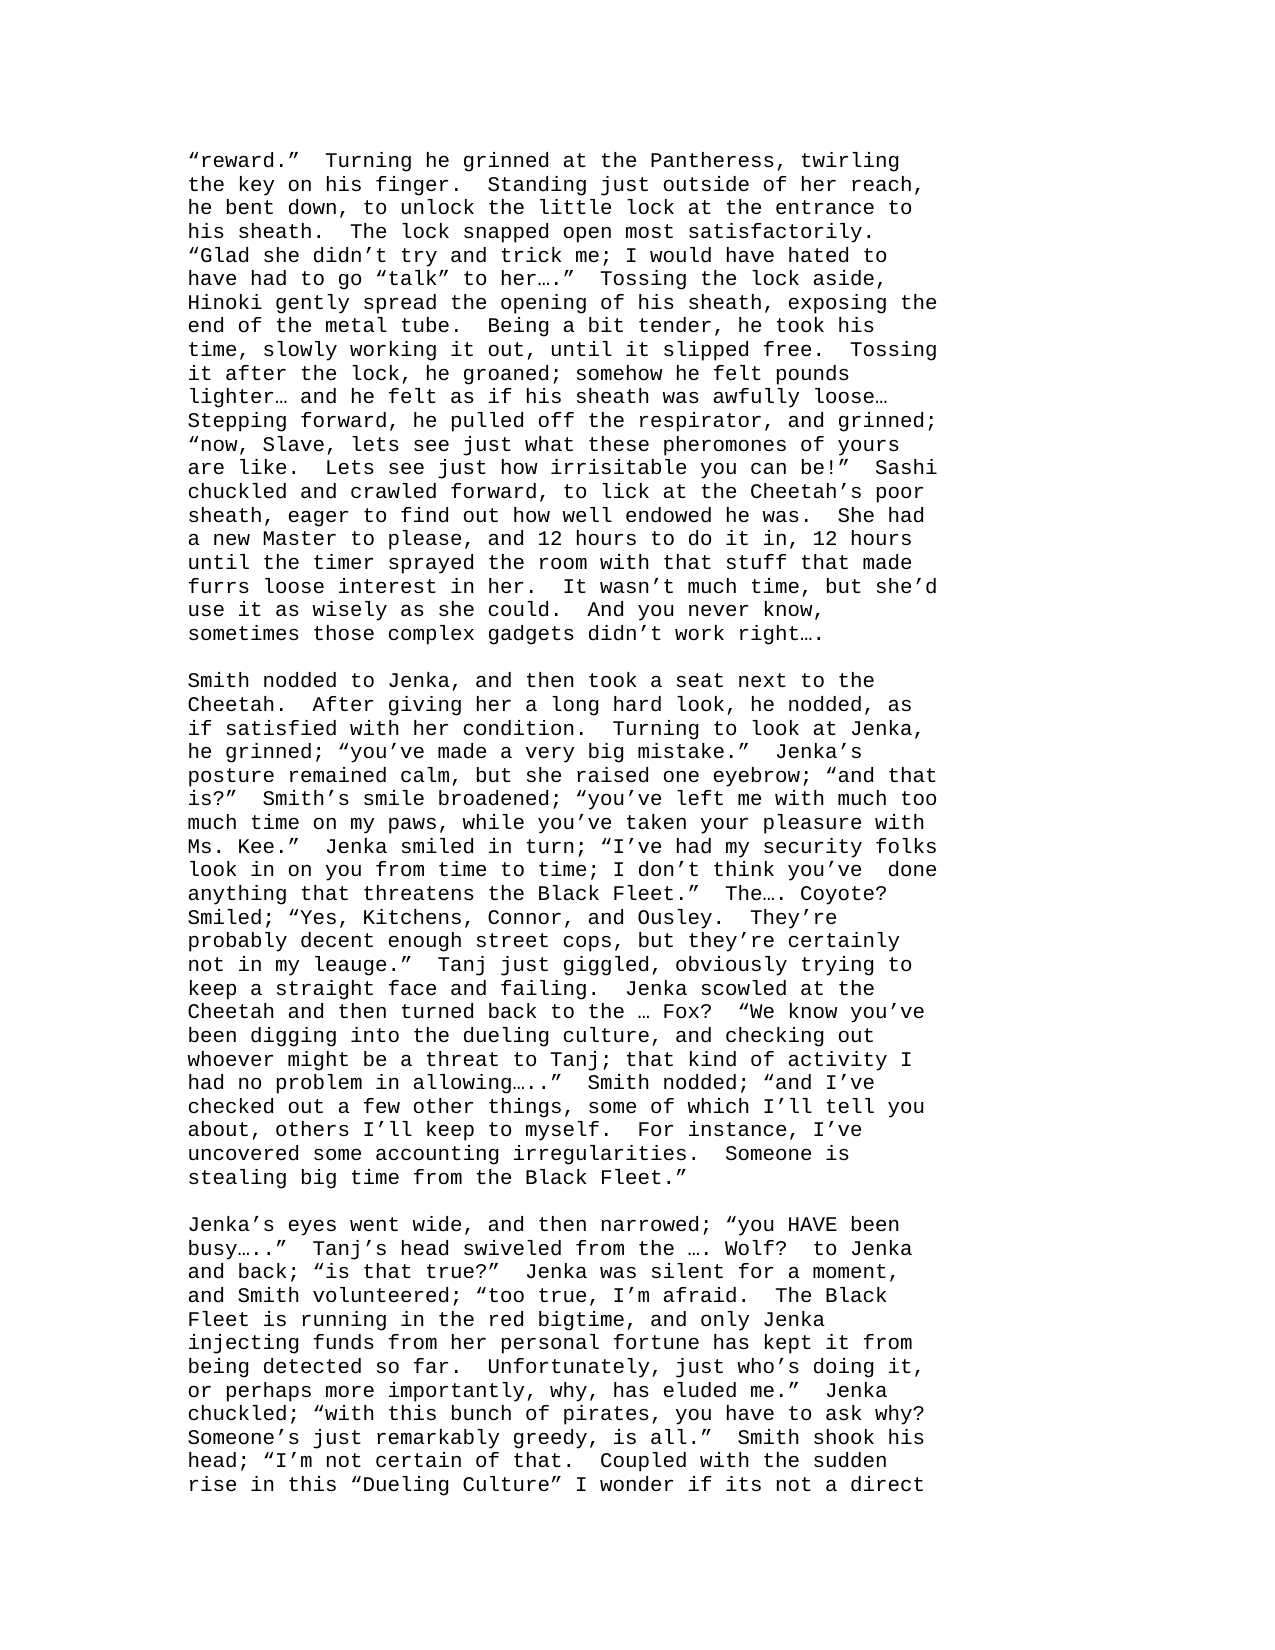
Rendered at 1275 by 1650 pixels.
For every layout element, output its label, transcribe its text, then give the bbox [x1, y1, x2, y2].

text Jenka’s eyes went wide, and then narrowed; “you HAVE been busy…..” Tanj’s head swiveled from the …. Wolf? to Jenka and back; “is that true?” Jenka was silent for a moment, and Smith volunteered; “too true, I’m afraid. The Black Fleet is running in the red bigtime, and only Jenka injecting funds from her personal fortune has kept it from being detected so far. Unfortunately, just who’s doing it, or perhaps more importantly, why, has eluded me.” Jenka chuckled; “with this bunch of pirates, you have to ask why? Someone’s just remarkably greedy, is all.” Smith shook his head; “I’m not certain of that. Coupled with the sudden rise in this “Dueling Culture” I wonder if its not a direct [187, 1214, 937, 1498]
text “reward.” Turning he grinned at the Pantheress, twirling the key on his finger. Standing just outside of her reach, he bent down, to unlock the little lock at the entrance to his sheath. The lock snapped open most satisfactorily. “Glad she didn’t try and trick me; I would have hated to have had to go “talk” to her….” Tossing the lock aside, Hinoki gently spread the opening of his sheath, exposing the end of the metal tube. Being a bit tender, he took his time, slowly working it out, until it slipped free. Tossing it after the lock, he groaned; somehow he felt pounds lighter… and he felt as if his sheath was awfully loose… Stepping forward, he pulled off the respirator, and grinned; “now, Slave, lets see just what these pheromones of yours are like. Lets see just how irrisitable you can be!” Sashi chuckled and crawled forward, to lick at the Cheetah’s poor sheath, eager to find out how well endowed he was. She had a new Master to please, and 12 hours to do it in, 12 hours until the timer sprayed the room with that stuff that made furrs loose interest in her. It wasn’t much time, but she’d use it as wisely as she could. And you never know, sometimes those complex gadgets didn’t work right…. [187, 150, 937, 647]
text Smith nodded to Jenka, and then took a seat next to the Cheetah. After giving her a long hard look, he nodded, as if satisfied with her condition. Turning to look at Jenka, he grinned; “you’ve made a very big mistake.” Jenka’s posture remained calm, but she raised one eyebrow; “and that is?” Smith’s smile broadened; “you’ve left me with much too much time on my paws, while you’ve taken your pleasure with Ms. Kee.” Jenka smiled in turn; “I’ve had my security folks look in on you from time to time; I don’t think you’ve done anything that threatens the Black Fleet.” The…. Coyote? Smiled; “Yes, Kitchens, Connor, and Ousley. They’re probably decent enough street cops, but they’re certainly not in my leauge.” Tanj just giggled, obviously trying to keep a straight face and failing. Jenka scowled at the Cheetah and then turned back to the … Fox? “We know you’ve been digging into the dueling culture, and checking out whoever might be a threat to Tanj; that kind of activity I had no problem in allowing…..” Smith nodded; “and I’ve checked out a few other things, some of which I’ll tell you about, others I’ll keep to myself. For instance, I’ve uncovered some accounting irregularities. Someone is stealing big time from the Black Fleet.” [187, 670, 937, 1190]
